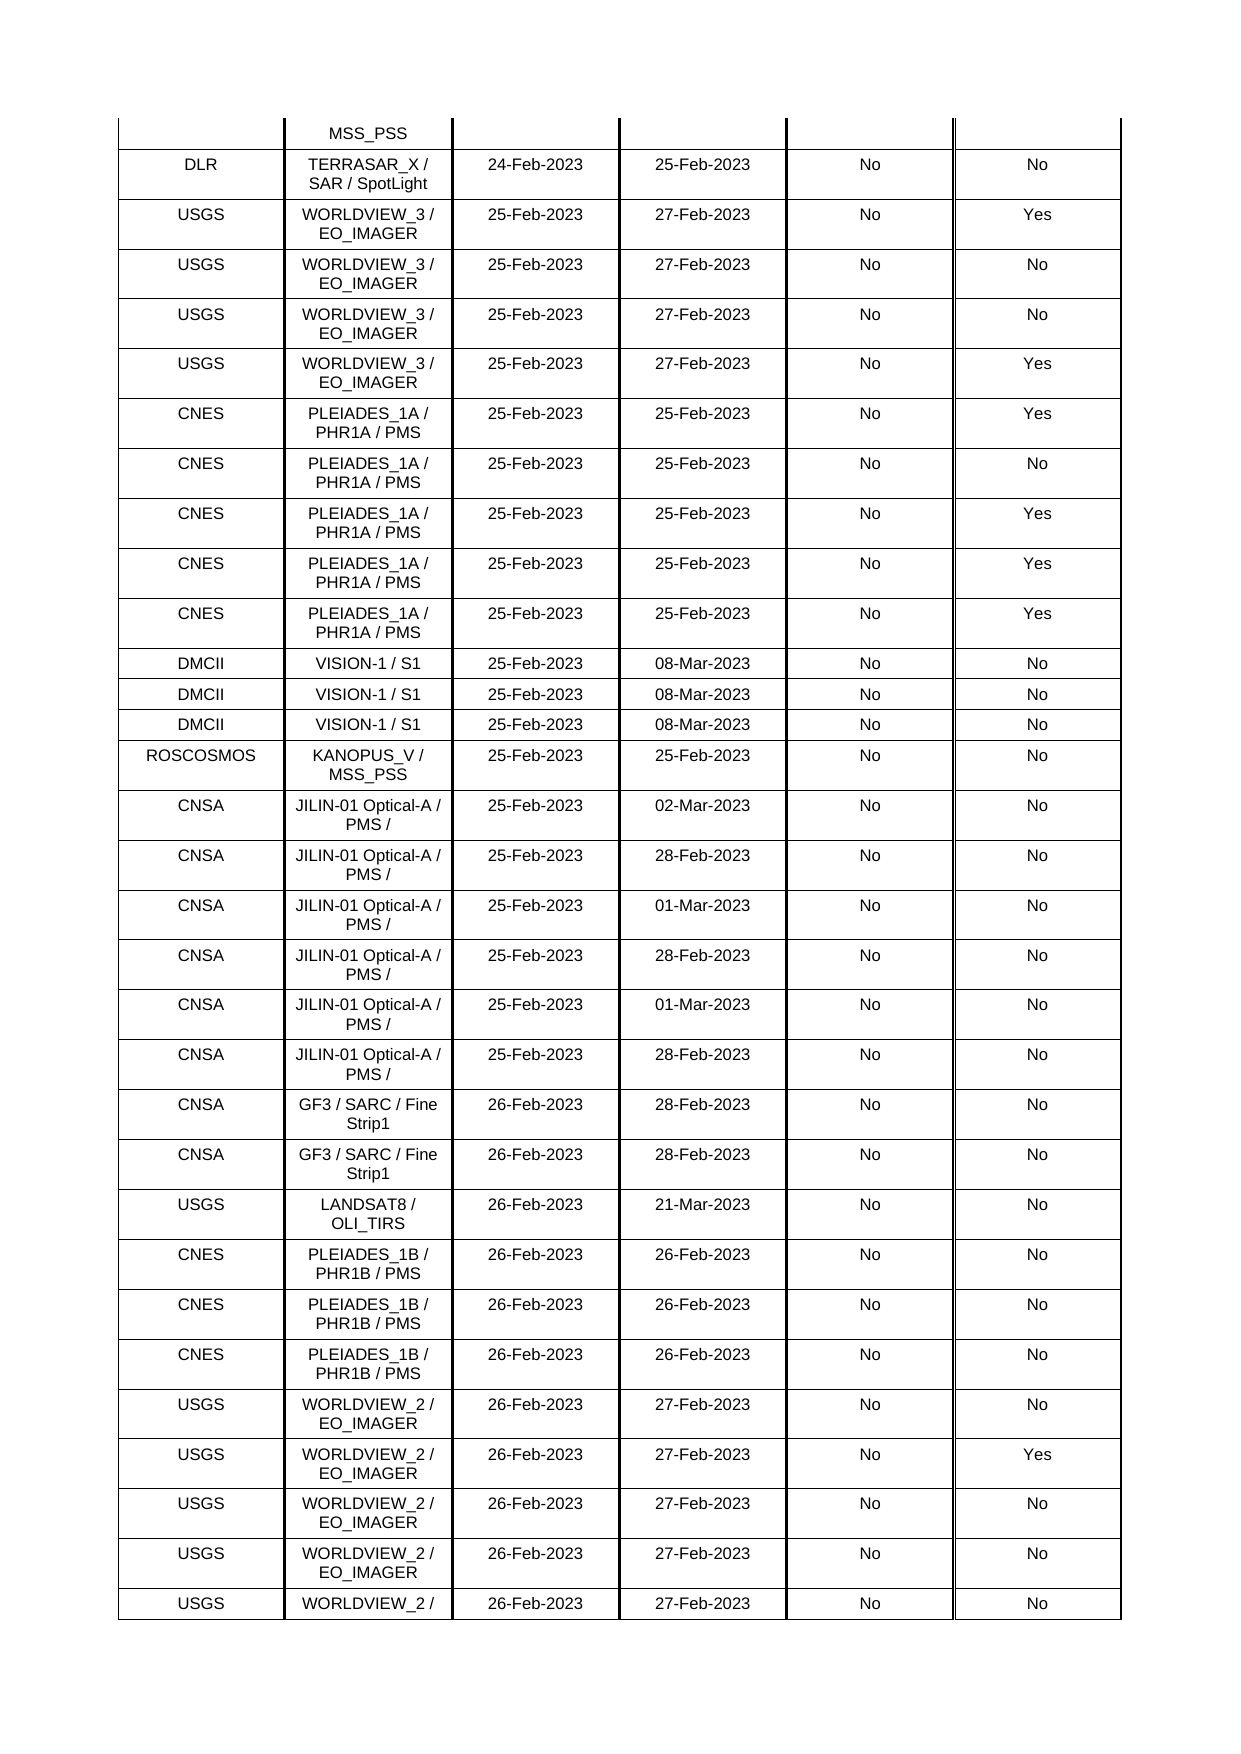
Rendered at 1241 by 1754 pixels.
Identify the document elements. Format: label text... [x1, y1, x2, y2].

table_cell 26-Feb-2023 [454, 1290, 618, 1339]
table_cell TERRASAR_X / SAR / SpotLight [286, 150, 451, 199]
table_cell PLEIADES_1A / PHR1A / PMS [286, 549, 451, 598]
table_cell GF3 / SARC / Fine Strip1 [286, 1140, 451, 1189]
table_cell USGS [119, 1489, 283, 1538]
table_cell CNES [119, 1240, 283, 1289]
table_cell No [956, 1589, 1120, 1619]
table_cell PLEIADES_1A / PHR1A / PMS [286, 599, 451, 648]
table_cell 08-Mar-2023 [621, 649, 785, 678]
table_cell JILIN-01 Optical-A / PMS / [286, 990, 451, 1039]
table_cell No [788, 150, 952, 199]
table_cell PLEIADES_1A / PHR1A / PMS [286, 449, 451, 498]
table_cell No [956, 1489, 1120, 1538]
table_cell CNES [119, 399, 283, 448]
table_cell CNES [119, 599, 283, 648]
table_cell 01-Mar-2023 [621, 891, 785, 939]
table_cell Yes [956, 200, 1120, 249]
table_cell USGS [119, 1390, 283, 1438]
table_cell No [788, 1190, 952, 1239]
table_cell Yes [956, 349, 1120, 398]
table_cell No [788, 1340, 952, 1389]
table_cell 25-Feb-2023 [454, 891, 618, 939]
table_cell 26-Feb-2023 [454, 1439, 618, 1488]
table_cell JILIN-01 Optical-A / PMS / [286, 841, 451, 890]
table_cell No [956, 1040, 1120, 1089]
table_cell Yes [956, 599, 1120, 648]
table_cell No [788, 940, 952, 989]
table_cell Yes [956, 549, 1120, 598]
table_cell CNSA [119, 891, 283, 939]
table_cell CNES [119, 449, 283, 498]
table_cell No [956, 1390, 1120, 1438]
table_cell No [788, 791, 952, 840]
table_cell No [788, 1439, 952, 1488]
table_cell 25-Feb-2023 [454, 841, 618, 890]
table_cell 25-Feb-2023 [454, 649, 618, 678]
table_cell 26-Feb-2023 [454, 1240, 618, 1289]
table_cell Yes [956, 1439, 1120, 1488]
table_cell 27-Feb-2023 [621, 1390, 785, 1438]
table_cell [956, 118, 1120, 149]
table_cell 27-Feb-2023 [621, 299, 785, 348]
table_cell 26-Feb-2023 [621, 1340, 785, 1389]
table_cell No [956, 649, 1120, 678]
table_cell CNES [119, 1290, 283, 1339]
table_cell No [956, 1190, 1120, 1239]
table_cell CNSA [119, 1040, 283, 1089]
table_cell 27-Feb-2023 [621, 1439, 785, 1488]
table_cell No [956, 741, 1120, 790]
table_cell MSS_PSS [286, 118, 451, 149]
table_cell 24-Feb-2023 [454, 150, 618, 199]
table_cell No [788, 1140, 952, 1189]
table_cell No [788, 599, 952, 648]
table_cell No [788, 1240, 952, 1289]
table_cell DLR [119, 150, 283, 199]
table_cell 28-Feb-2023 [621, 1040, 785, 1089]
table_cell 08-Mar-2023 [621, 679, 785, 709]
table_cell No [788, 1589, 952, 1619]
table_cell Yes [956, 399, 1120, 448]
table_cell No [788, 1090, 952, 1139]
table_cell No [788, 741, 952, 790]
table_cell WORLDVIEW_3 / EO_IMAGER [286, 299, 451, 348]
table_cell No [956, 250, 1120, 298]
table_cell No [788, 200, 952, 249]
table_cell 25-Feb-2023 [454, 599, 618, 648]
table_cell 25-Feb-2023 [621, 399, 785, 448]
table_cell 27-Feb-2023 [621, 1589, 785, 1619]
table_cell 27-Feb-2023 [621, 250, 785, 298]
table_cell [119, 118, 283, 149]
table_cell GF3 / SARC / Fine Strip1 [286, 1090, 451, 1139]
table_cell ROSCOSMOS [119, 741, 283, 790]
table_cell 26-Feb-2023 [454, 1090, 618, 1139]
table_cell No [956, 791, 1120, 840]
table_cell USGS [119, 1539, 283, 1588]
table_cell DMCII [119, 679, 283, 709]
table_cell USGS [119, 1439, 283, 1488]
table_cell 25-Feb-2023 [621, 599, 785, 648]
table_cell 25-Feb-2023 [621, 449, 785, 498]
table_cell No [956, 1240, 1120, 1289]
table_cell 26-Feb-2023 [621, 1290, 785, 1339]
table_cell No [956, 1090, 1120, 1139]
table_cell Yes [956, 499, 1120, 548]
table_cell USGS [119, 1589, 283, 1619]
table_cell 28-Feb-2023 [621, 1090, 785, 1139]
table_cell WORLDVIEW_2 / EO_IMAGER [286, 1489, 451, 1538]
table_cell 28-Feb-2023 [621, 1140, 785, 1189]
table_cell PLEIADES_1A / PHR1A / PMS [286, 499, 451, 548]
table_cell 25-Feb-2023 [621, 150, 785, 199]
table_cell 25-Feb-2023 [454, 449, 618, 498]
table_cell 25-Feb-2023 [621, 499, 785, 548]
table_cell WORLDVIEW_3 / EO_IMAGER [286, 250, 451, 298]
table_cell 25-Feb-2023 [454, 349, 618, 398]
table_cell 26-Feb-2023 [454, 1589, 618, 1619]
table_cell CNES [119, 499, 283, 548]
table_cell No [788, 710, 952, 740]
table_cell 25-Feb-2023 [454, 200, 618, 249]
table_cell WORLDVIEW_3 / EO_IMAGER [286, 200, 451, 249]
table_cell WORLDVIEW_3 / EO_IMAGER [286, 349, 451, 398]
table_cell 27-Feb-2023 [621, 349, 785, 398]
table_cell 21-Mar-2023 [621, 1190, 785, 1239]
table_cell No [956, 710, 1120, 740]
table_cell JILIN-01 Optical-A / PMS / [286, 940, 451, 989]
table_cell No [788, 649, 952, 678]
table_cell 26-Feb-2023 [454, 1539, 618, 1588]
table_cell JILIN-01 Optical-A / PMS / [286, 891, 451, 939]
table_cell 08-Mar-2023 [621, 710, 785, 740]
table_cell 25-Feb-2023 [454, 791, 618, 840]
table_cell WORLDVIEW_2 / EO_IMAGER [286, 1539, 451, 1588]
table_cell 25-Feb-2023 [454, 499, 618, 548]
table_cell 25-Feb-2023 [454, 399, 618, 448]
table_cell No [788, 891, 952, 939]
table_cell KANOPUS_V / MSS_PSS [286, 741, 451, 790]
table_cell WORLDVIEW_2 / [286, 1589, 451, 1619]
table_cell 27-Feb-2023 [621, 200, 785, 249]
table_cell 25-Feb-2023 [454, 250, 618, 298]
table_cell No [788, 449, 952, 498]
table_cell No [956, 299, 1120, 348]
table_cell 26-Feb-2023 [454, 1140, 618, 1189]
table_cell VISION-1 / S1 [286, 679, 451, 709]
table_cell No [956, 150, 1120, 199]
table_cell USGS [119, 1190, 283, 1239]
table_cell No [788, 349, 952, 398]
table_cell DMCII [119, 710, 283, 740]
table_cell WORLDVIEW_2 / EO_IMAGER [286, 1390, 451, 1438]
table_cell 27-Feb-2023 [621, 1489, 785, 1538]
table_cell No [788, 250, 952, 298]
table_cell USGS [119, 349, 283, 398]
table_cell JILIN-01 Optical-A / PMS / [286, 1040, 451, 1089]
table_cell No [788, 1539, 952, 1588]
table_cell No [788, 1290, 952, 1339]
table_cell USGS [119, 299, 283, 348]
table_cell 25-Feb-2023 [454, 741, 618, 790]
table_cell PLEIADES_1A / PHR1A / PMS [286, 399, 451, 448]
table_cell No [956, 1290, 1120, 1339]
table_cell CNSA [119, 940, 283, 989]
table_cell [454, 118, 618, 149]
table_cell WORLDVIEW_2 / EO_IMAGER [286, 1439, 451, 1488]
table_cell No [788, 1040, 952, 1089]
table_cell 25-Feb-2023 [454, 940, 618, 989]
table_cell CNSA [119, 1090, 283, 1139]
table_cell PLEIADES_1B / PHR1B / PMS [286, 1240, 451, 1289]
table_cell 25-Feb-2023 [454, 679, 618, 709]
table_cell [788, 118, 952, 149]
table_cell 26-Feb-2023 [621, 1240, 785, 1289]
table_cell VISION-1 / S1 [286, 649, 451, 678]
table_cell No [956, 940, 1120, 989]
table_cell 25-Feb-2023 [454, 299, 618, 348]
table_cell No [956, 891, 1120, 939]
table_cell [621, 118, 785, 149]
table_cell CNES [119, 549, 283, 598]
table_cell No [956, 1140, 1120, 1189]
table_cell LANDSAT8 / OLI_TIRS [286, 1190, 451, 1239]
table_cell No [788, 499, 952, 548]
table_cell 02-Mar-2023 [621, 791, 785, 840]
table_cell 28-Feb-2023 [621, 940, 785, 989]
table_cell No [956, 449, 1120, 498]
table_cell 26-Feb-2023 [454, 1390, 618, 1438]
table_cell No [788, 399, 952, 448]
table_cell No [788, 841, 952, 890]
table_cell 25-Feb-2023 [454, 549, 618, 598]
table_cell CNSA [119, 791, 283, 840]
table_cell PLEIADES_1B / PHR1B / PMS [286, 1340, 451, 1389]
table_cell 27-Feb-2023 [621, 1539, 785, 1588]
table_cell VISION-1 / S1 [286, 710, 451, 740]
table_cell CNSA [119, 1140, 283, 1189]
table_cell No [788, 549, 952, 598]
table_cell 26-Feb-2023 [454, 1190, 618, 1239]
table_cell No [788, 679, 952, 709]
table_cell 26-Feb-2023 [454, 1489, 618, 1538]
table_cell 25-Feb-2023 [454, 710, 618, 740]
table_cell No [788, 990, 952, 1039]
table_cell 28-Feb-2023 [621, 841, 785, 890]
table_cell JILIN-01 Optical-A / PMS / [286, 791, 451, 840]
table_cell CNSA [119, 841, 283, 890]
table_cell 25-Feb-2023 [454, 1040, 618, 1089]
table_cell USGS [119, 250, 283, 298]
table_cell No [956, 1539, 1120, 1588]
table_cell DMCII [119, 649, 283, 678]
table_cell PLEIADES_1B / PHR1B / PMS [286, 1290, 451, 1339]
table_cell No [788, 299, 952, 348]
table_cell No [788, 1489, 952, 1538]
table_cell 26-Feb-2023 [454, 1340, 618, 1389]
table_cell 01-Mar-2023 [621, 990, 785, 1039]
table_cell No [956, 841, 1120, 890]
table_cell No [956, 679, 1120, 709]
table_cell No [788, 1390, 952, 1438]
table_cell USGS [119, 200, 283, 249]
table_cell 25-Feb-2023 [621, 549, 785, 598]
table_cell No [956, 990, 1120, 1039]
table_cell No [956, 1340, 1120, 1389]
table_cell 25-Feb-2023 [621, 741, 785, 790]
table_cell CNSA [119, 990, 283, 1039]
table_cell 25-Feb-2023 [454, 990, 618, 1039]
table_cell CNES [119, 1340, 283, 1389]
